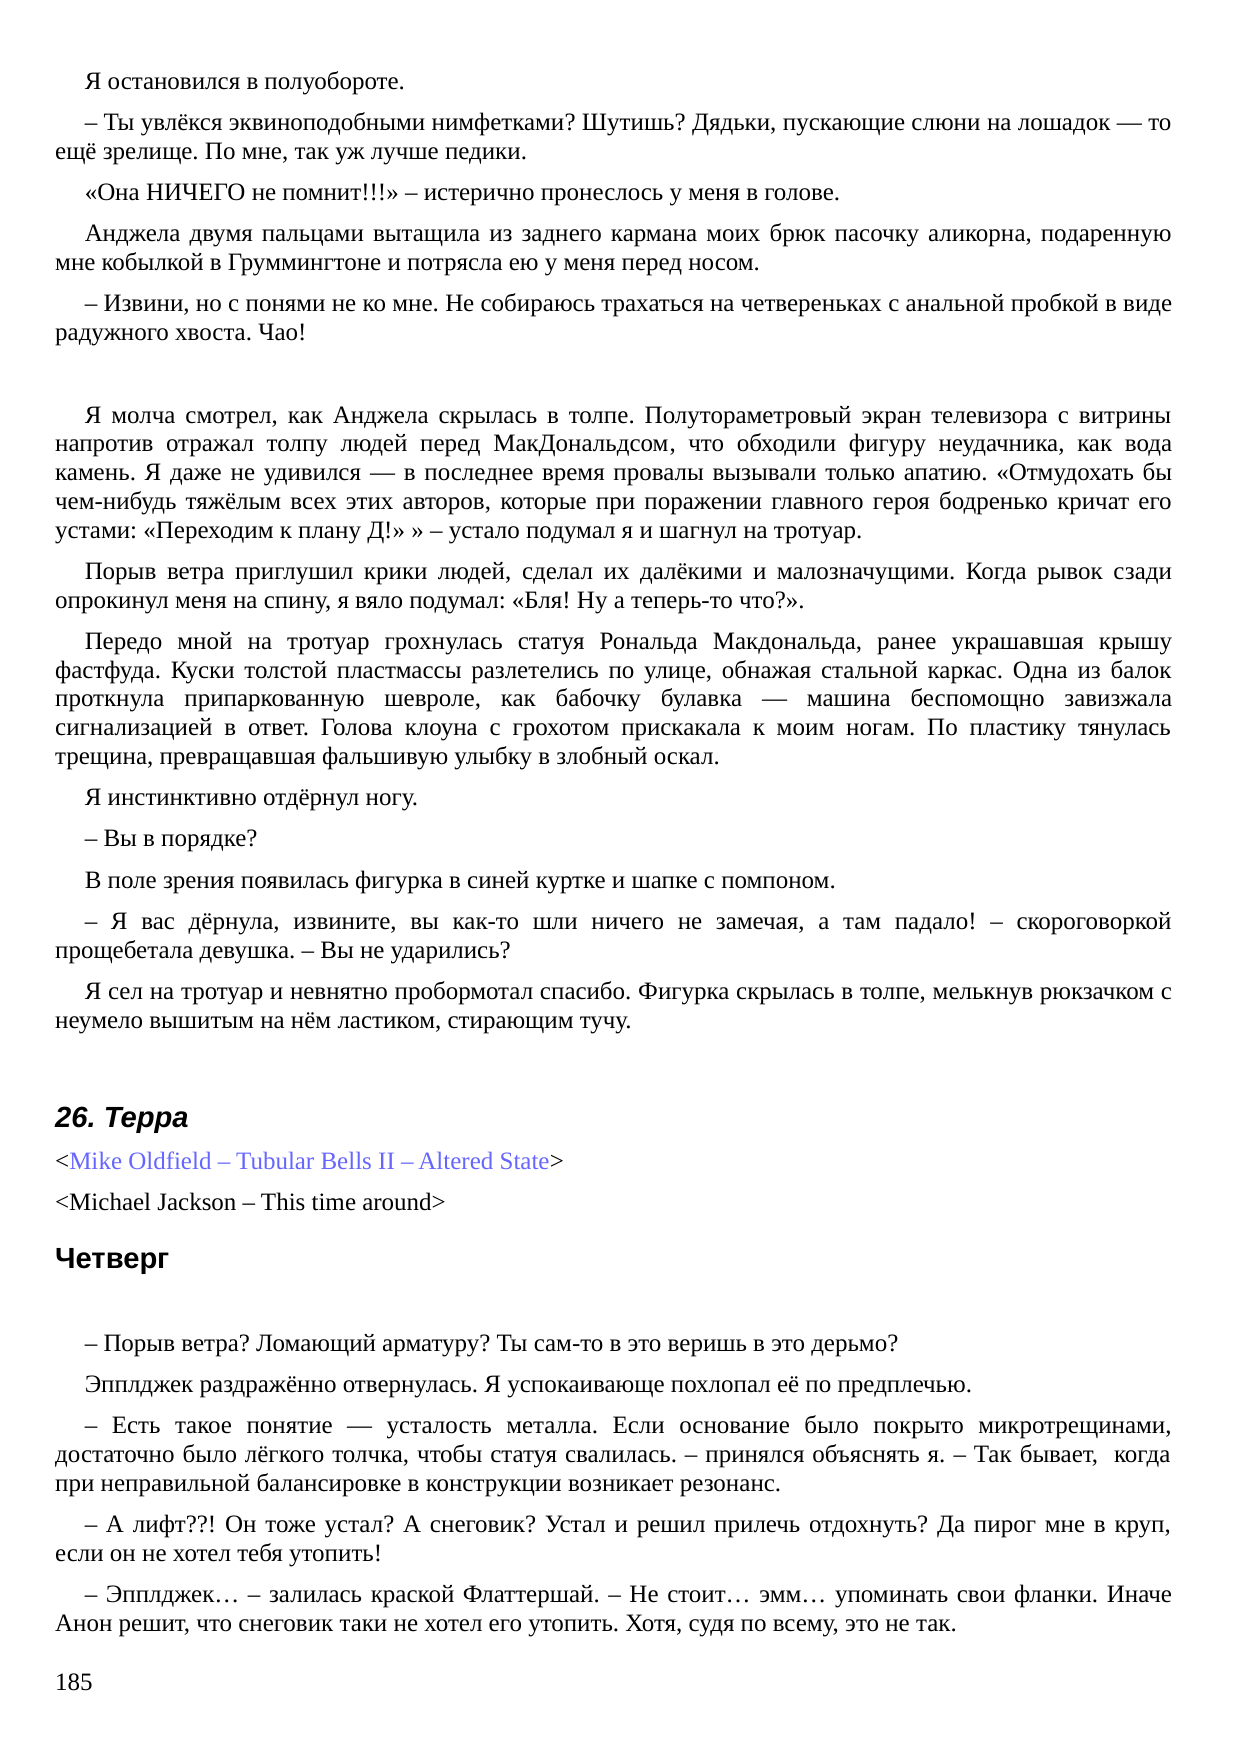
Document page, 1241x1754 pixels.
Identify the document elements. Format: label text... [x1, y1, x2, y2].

text Анджела двумя пальцами вытащила из заднего кармана моих брюк пасочку аликорна, подаренную мне кобылкой в Груммингтоне и потрясла ею у меня перед носом. [55, 218, 1173, 276]
text Порыв ветра приглушил крики людей, сделал их далёкими и малозначущими. Когда рывок сзади опрокинул меня на спину, я вяло подумал: «Бля! Ну а теперь-то что?». [55, 556, 1173, 613]
text – Ты увлёкся эквиноподобными нимфетками? Шутишь? Дядьки, пускающие слюни на лошадок — то ещё зрелище. По мне, так уж лучше педики. [55, 107, 1173, 165]
text – Есть такое понятие — усталость металла. Если основание было покрыто микротрещинами, достаточно было лёгкого толчка, чтобы статуя свалилась. – принялся объяснять я. – Так бывает, когда при неправильной балансировке в конструкции возникает резонанс. [55, 1411, 1173, 1497]
text Я остановился в полуобороте. [55, 66, 1173, 95]
text – Я вас дёрнула, извините, вы как-то шли ничего не замечая, а там падало! – скороговоркой прощебетала девушка. – Вы не ударились? [55, 906, 1173, 963]
text <Mike Oldfield – Tubular Bells II – Altered State> [55, 1146, 1173, 1174]
subtitle 26. Терра [55, 1100, 1173, 1133]
text Я инстинктивно отдёрнул ногу. [55, 782, 1173, 811]
text – Извини, но с понями не ко мне. Не собираюсь трахаться на четвереньках с анальной пробкой в виде радужного хвоста. Чао! [55, 288, 1173, 346]
text – Вы в порядке? [55, 823, 1173, 852]
text «Она НИЧЕГО не помнит!!!» – истерично пронеслось у меня в голове. [55, 177, 1173, 206]
text Эпплджек раздражённо отвернулась. Я успокаивающе похлопал её по предплечью. [55, 1369, 1173, 1398]
text <Michael Jackson – This time around> [55, 1187, 1173, 1216]
text – Эпплджек… – залилась краской Флаттершай. – Не стоит… эмм… упоминать свои фланки. Иначе Анон решит, что снеговик таки не хотел его утопить. Хотя, судя по всему, это не так. [55, 1579, 1173, 1637]
text Я молча смотрел, как Анджела скрылась в толпе. Полутораметровый экран телевизора с витрины напротив отражал толпу людей перед МакДональдсом, что обходили фигуру неудачника, как вода камень. Я даже не удивился — в последнее время провалы вызывали только апатию. «Отмудохать бы чем-нибудь тяжёлым всех этих авторов, которые при поражении главного героя бодренько кричат его устами: «Переходим к плану Д!» » – устало подумал я и шагнул на тротуар. [55, 400, 1173, 543]
text – А лифт??! Он тоже устал? А снеговик? Устал и решил прилечь отдохнуть? Да пирог мне в круп, если он не хотел тебя утопить! [55, 1509, 1173, 1567]
text – Порыв ветра? Ломающий арматуру? Ты сам-то в это веришь в это дерьмо? [55, 1328, 1173, 1357]
text Передо мной на тротуар грохнулась статуя Рональда Макдональда, ранее украшавшая крышу фастфуда. Куски толстой пластмассы разлетелись по улице, обнажая стальной каркас. Одна из балок проткнула припаркованную шевроле, как бабочку булавка — машина беспомощно завизжала сигнализацией в ответ. Голова клоуна с грохотом прискакала к моим ногам. По пластику тянулась трещина, превращавшая фальшивую улыбку в злобный оскал. [55, 626, 1173, 770]
text В поле зрения появилась фигурка в синей куртке и шапке с помпоном. [55, 865, 1173, 893]
subtitle Четверг [55, 1241, 1173, 1274]
text Я сел на тротуар и невнятно пробормотал спасибо. Фигурка скрылась в толпе, мелькнув рюкзачком с неумело вышитым на нём ластиком, стирающим тучу. [55, 976, 1173, 1033]
